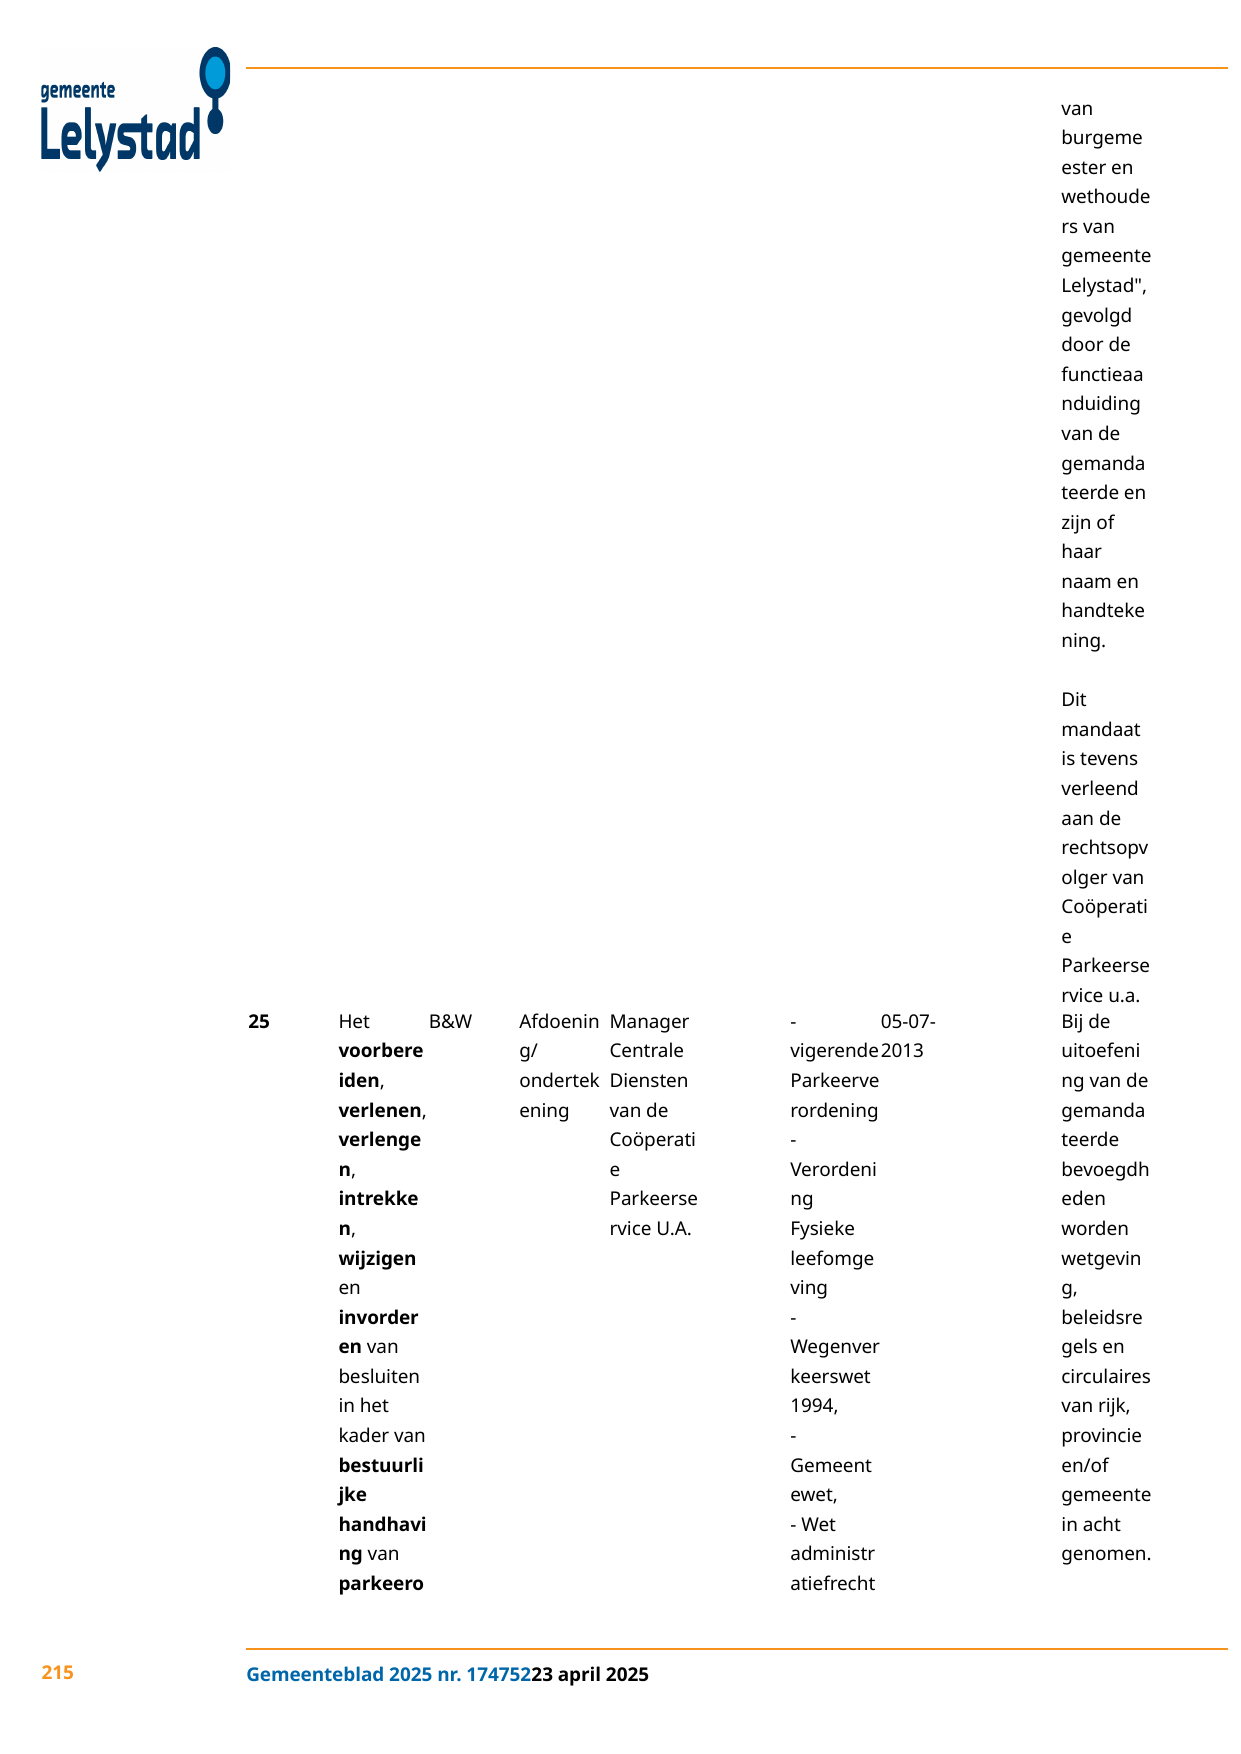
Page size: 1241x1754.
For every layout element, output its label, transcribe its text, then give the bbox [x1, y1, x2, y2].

table_cell 25 [248, 1008, 338, 1596]
table_cell [971, 1008, 1061, 1596]
table_cell B&W [429, 1008, 519, 1596]
table_cell Manager Centrale Diensten van de Coöperatie Parkeerservice U.A. [609, 1008, 700, 1596]
picture [41, 47, 231, 172]
table_cell [519, 95, 609, 1008]
table_cell [790, 95, 881, 1008]
table_cell - vigerende Parkeerverordening - Verordening Fysieke leefomgeving - Wegenverkeerswet 1994, - Gemeentewet, - Wet administratiefrecht [790, 1008, 881, 1596]
table_cell [609, 95, 700, 1008]
table_cell van burgemeester en wethouders van gemeente Lelystad", gevolgd door de functieaanduiding van de gemandateerde en zijn of haar naam en handtekening. Dit mandaat is tevens verleend aan de rechtsopvolger van Coöperatie Parkeerservice u.a. [1061, 95, 1152, 1008]
table_cell Afdoening/ondertekening [519, 1008, 609, 1596]
table_cell [971, 95, 1061, 1008]
table_cell [248, 95, 338, 1008]
table_cell [700, 1008, 790, 1596]
table_cell 05-07-2013 [881, 1008, 971, 1596]
table_cell Bij de uitoefening van de gemandateerde bevoegdheden worden wetgeving, beleidsregels en circulaires van rijk, provincie en/of gemeente in acht genomen. [1061, 1008, 1152, 1596]
table_cell [429, 95, 519, 1008]
table_cell Het voorbereiden, verlenen, verlengen, intrekken, wijzigen en invorderen van besluiten in het kader van bestuurlijke handhaving van parkeero [338, 1008, 429, 1596]
table_cell [700, 95, 790, 1008]
table_cell [338, 95, 429, 1008]
table_cell [881, 95, 971, 1008]
